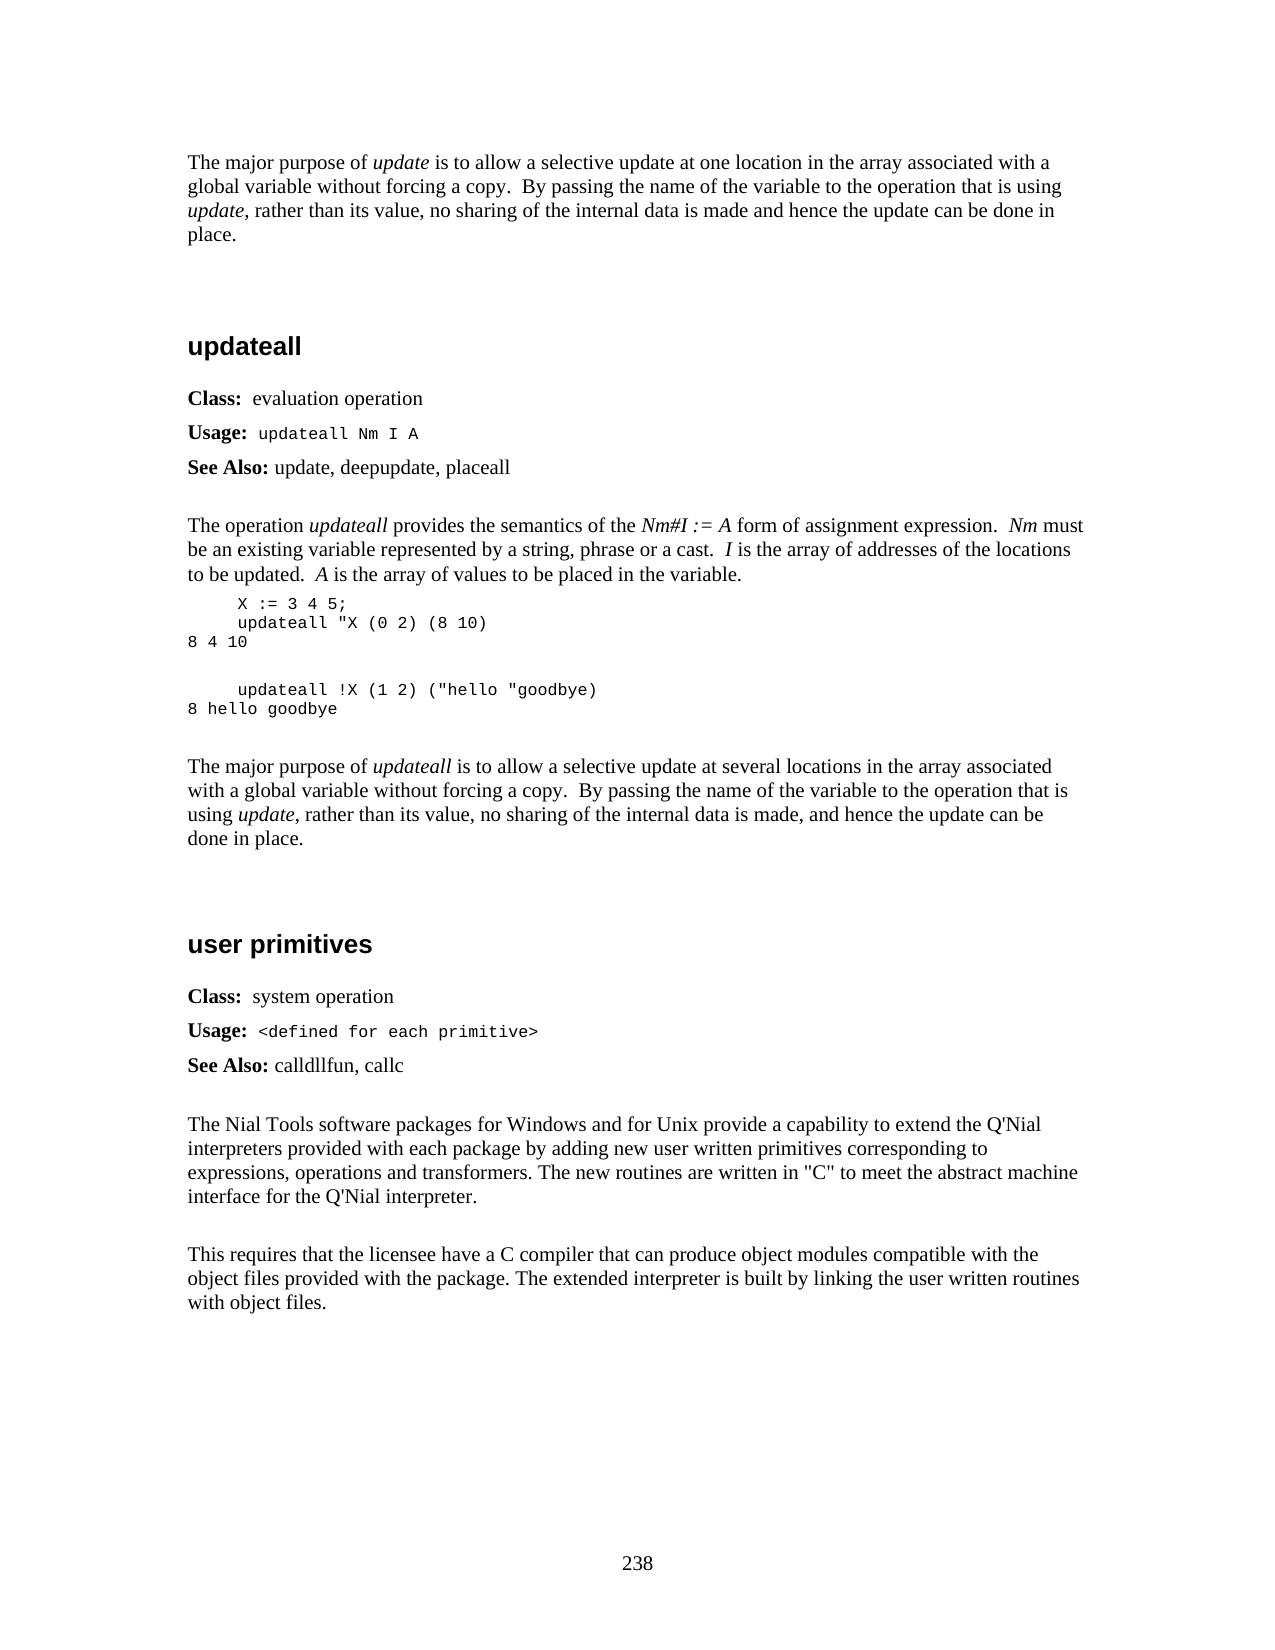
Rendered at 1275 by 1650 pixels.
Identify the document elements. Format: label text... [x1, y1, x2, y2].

text See Also: calldllfun, callc [187, 1053, 1087, 1101]
text X := 3 4 5; updateall "X (0 2) (8 10) 8 4 10 [187, 596, 1087, 652]
text user primitives [187, 929, 1087, 959]
text The Nial Tools software packages for Windows and for Unix provide a capability to extend the Q'Nial interpreters provided with each package by adding new user written primitives corresponding to expressions, operations and transformers. The new routines are written in "C" to meet the abstract machine interface for the Q'Nial interpreter. [187, 1111, 1087, 1232]
text updateall [187, 331, 1087, 361]
text Class: system operation [187, 983, 1087, 1008]
text Usage: <defined for each primitive> [187, 1018, 1087, 1042]
text The operation updateall provides the semantics of the Nm#I := A form of assignment expression. Nm must be an existing variable represented by a string, phrase or a cast. I is the array of addresses of the locations to be updated. A is the array of values to be placed in the variable. [187, 513, 1087, 586]
text The major purpose of updateall is to allow a selective update at several locations in the array associated with a global variable without forcing a copy. By passing the name of the variable to the operation that is using update, rather than its value, no sharing of the internal data is made, and hence the update can be done in place. [187, 754, 1087, 850]
text See Also: update, deepupdate, placeall [187, 455, 1087, 503]
text This requires that the licensee have a C compiler that can produce object modules compatible with the object files provided with the package. The extended interpreter is built by linking the user written routines with object files. [187, 1242, 1087, 1338]
text The major purpose of update is to allow a selective update at one location in the array associated with a global variable without forcing a copy. By passing the name of the variable to the operation that is using update, rather than its value, no sharing of the internal data is made and hence the update can be done in place. [187, 150, 1087, 246]
text updateall !X (1 2) ("hello "goodbye) 8 hello goodbye [187, 663, 1087, 743]
text Usage: updateall Nm I A [187, 420, 1087, 444]
text Class: evaluation operation [187, 385, 1087, 409]
